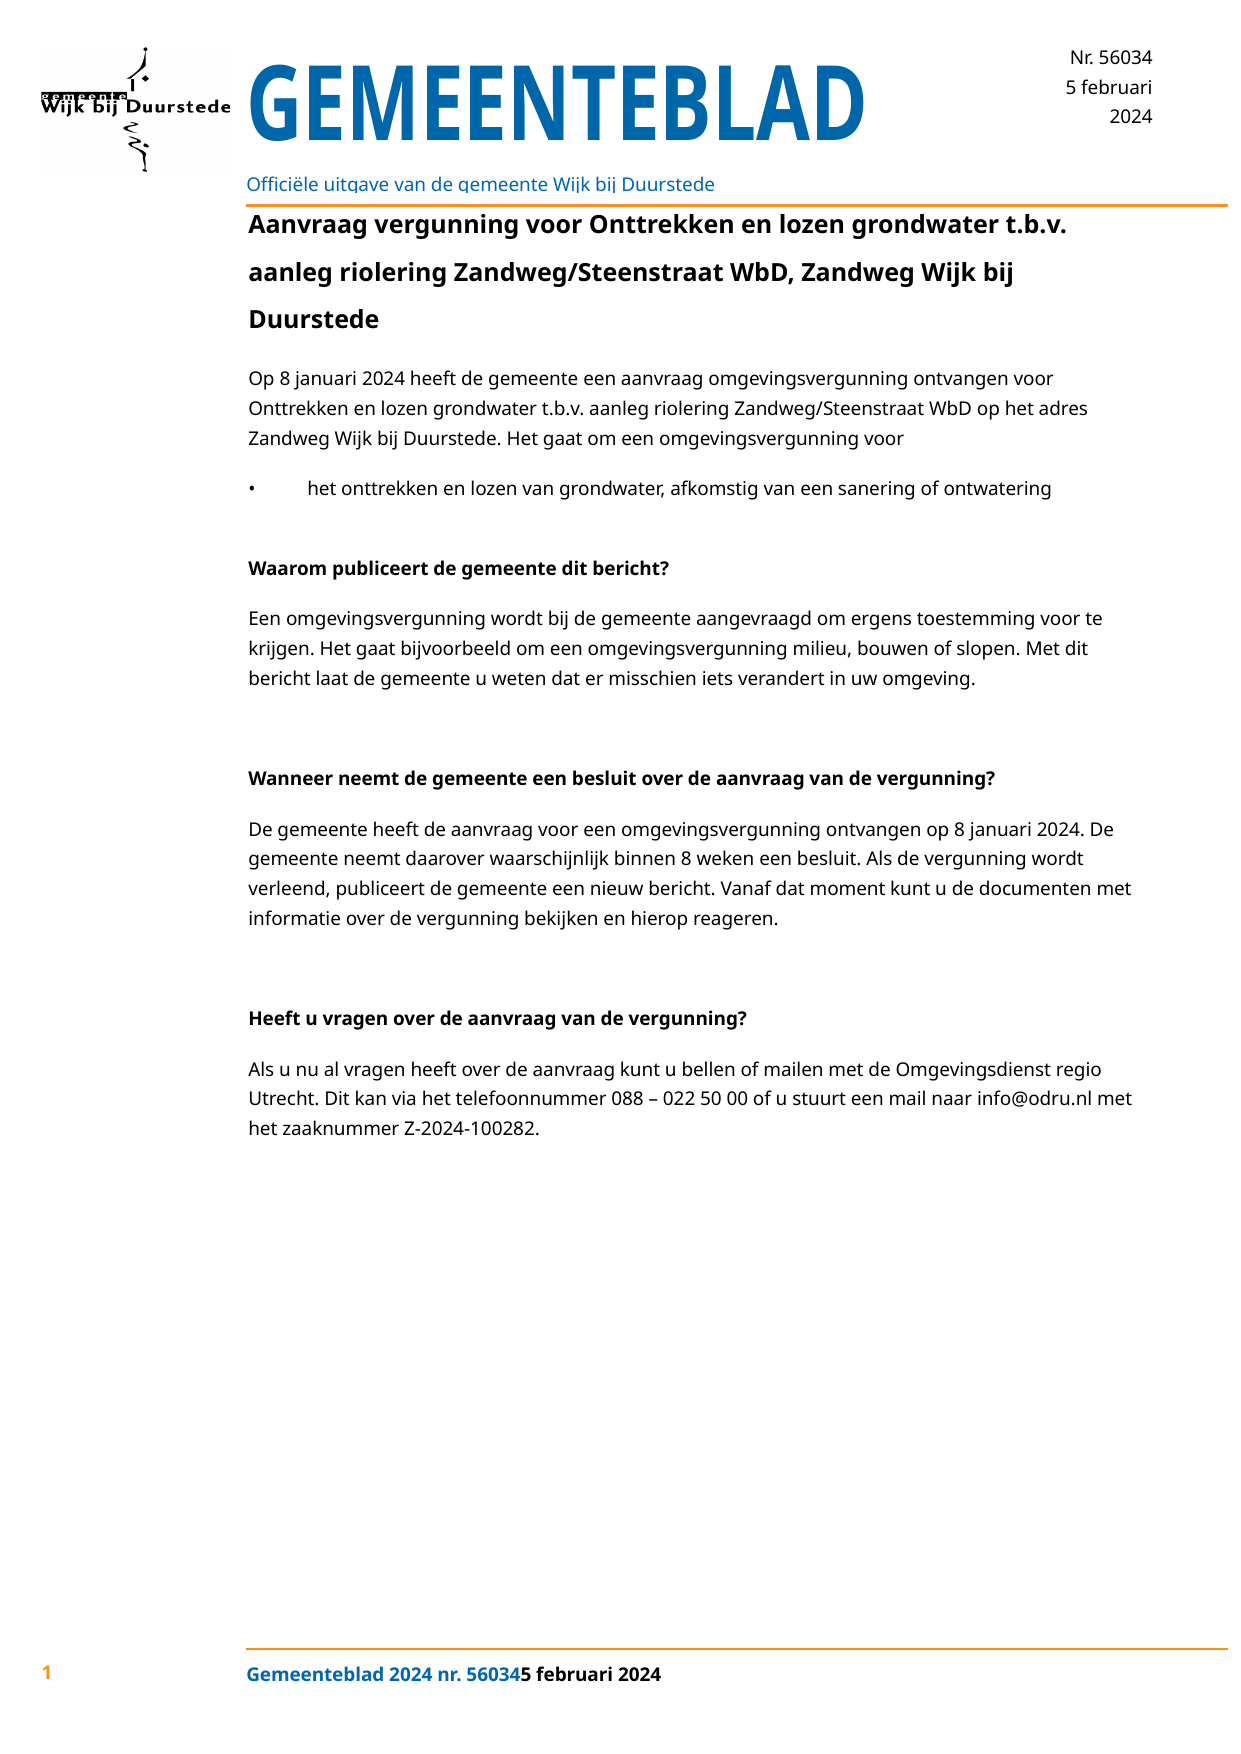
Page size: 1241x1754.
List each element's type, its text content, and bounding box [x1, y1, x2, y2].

text Op 8 januari 2024 heeft de gemeente een aanvraag omgevingsvergunning ontvangen voor Onttrekken en lozen grondwater t.b.v. aanleg riolering Zandweg/Steenstraat WbD op het adres Zandweg Wijk bij Duurstede. Het gaat om een omgevingsvergunning voor [248, 366, 1152, 450]
text Heeft u vragen over de aanvraag van de vergunning? [248, 1006, 1152, 1031]
text Een omgevingsvergunning wordt bij de gemeente aangevraagd om ergens toestemming voor te krijgen. Het gaat bijvoorbeeld om een omgevingsvergunning milieu, bouwen of slopen. Met dit bericht laat de gemeente u weten dat er misschien iets verandert in uw omgeving. [248, 606, 1152, 690]
list het onttrekken en lozen van grondwater, afkomstig van een sanering of ontwatering [248, 475, 1152, 501]
text Aanvraag vergunning voor Onttrekken en lozen grondwater t.b.v. aanleg riolering Zandweg/Steenstraat WbD, Zandweg Wijk bij Duurstede [248, 207, 1152, 336]
picture [41, 47, 231, 172]
text Wanneer neemt de gemeente een besluit over de aanvraag van de vergunning? [248, 766, 1152, 791]
text De gemeente heeft de aanvraag voor een omgevingsvergunning ontvangen op 8 januari 2024. De gemeente neemt daarover waarschijnlijk binnen 8 weken een besluit. Als de vergunning wordt verleend, publiceert de gemeente een nieuw bericht. Vanaf dat moment kunt u de documenten met informatie over de vergunning bekijken en hierop reageren. [248, 816, 1152, 930]
text Als u nu al vragen heeft over de aanvraag kunt u bellen of mailen met de Omgevingsdienst regio Utrecht. Dit kan via het telefoonnummer 088 – 022 50 00 of u stuurt een mail naar info@odru.nl met het zaaknummer Z-2024-100282. [248, 1056, 1152, 1141]
text Waarom publiceert de gemeente dit bericht? [248, 555, 1152, 581]
